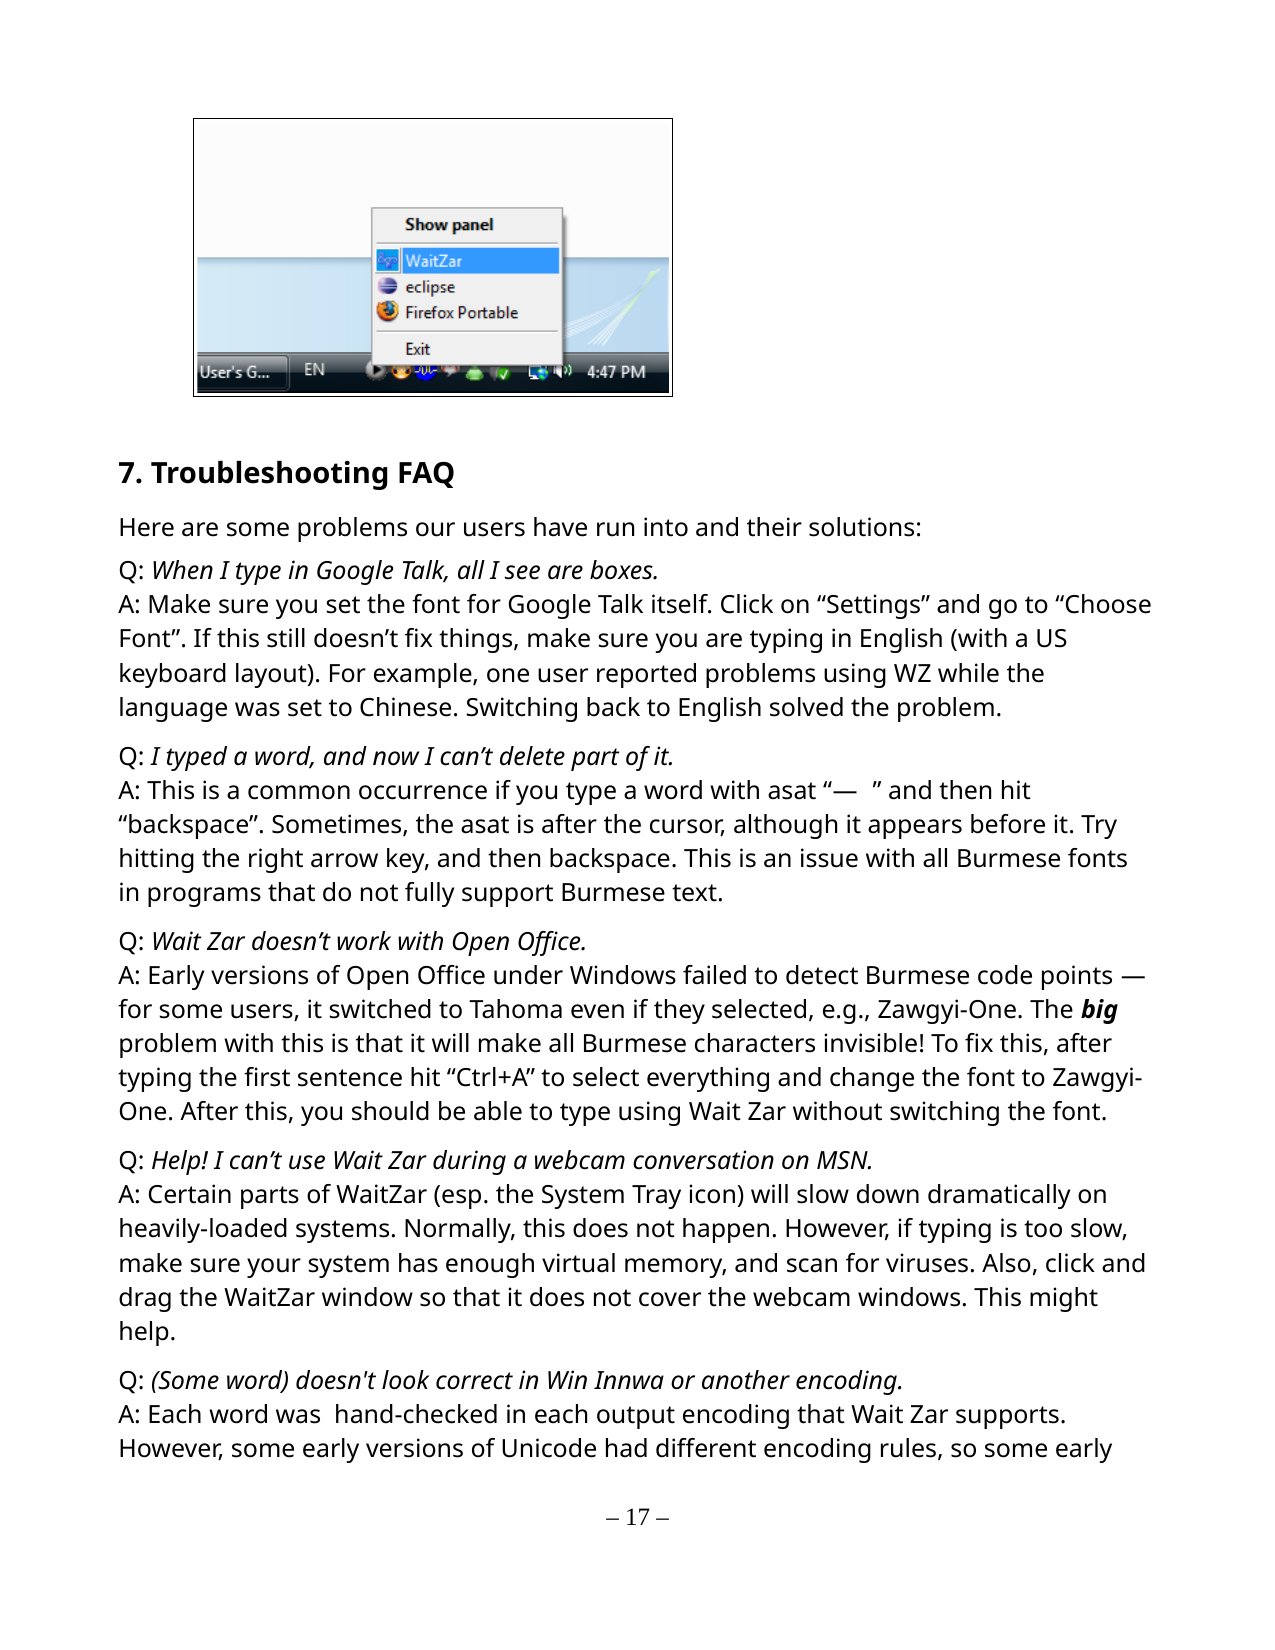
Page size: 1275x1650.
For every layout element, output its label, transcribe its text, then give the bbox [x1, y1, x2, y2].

subtitle 7. Troubleshooting FAQ [118, 452, 1157, 492]
text A: Early versions of Open Office under Windows failed to detect Burmese code points —for some users, it switched to Tahoma even if they selected, e.g., Zawgyi-One. The big problem with this is that it will make all Burmese characters invisible! To fix this, after typing the first sentence hit “Ctrl+A” to select everything and change the font to Zawgyi-One. After this, you should be able to type using Wait Zar without switching the font. [118, 958, 1157, 1128]
text A: Each word was hand-checked in each output encoding that Wait Zar supports. However, some early versions of Unicode had different encoding rules, so some early [118, 1396, 1157, 1464]
text Here are some problems our users have run into and their solutions: [118, 510, 1157, 544]
picture [197, 122, 669, 393]
text A: This is a common occurrence if you type a word with asat “—္” and then hit “backspace”. Sometimes, the asat is after the cursor, although it appears before it. Try hitting the right arrow key, and then backspace. This is an issue with all Burmese fonts in programs that do not fully support Burmese text. [118, 772, 1157, 909]
text A: Certain parts of WaitZar (esp. the System Tray icon) will slow down dramatically on heavily-loaded systems. Normally, this does not happen. However, if typing is too slow, make sure your system has enough virtual memory, and scan for viruses. Also, click and drag the WaitZar window so that it does not cover the webcam windows. This might help. [118, 1177, 1157, 1347]
text Q: Help! I can’t use Wait Zar during a webcam conversation on MSN. [118, 1143, 1157, 1177]
text Q: When I type in Google Talk, all I see are boxes. [118, 553, 1157, 587]
text Q: I typed a word, and now I can’t delete part of it. [118, 738, 1157, 772]
text Q: Wait Zar doesn’t work with Open Office. [118, 924, 1157, 958]
text A: Make sure you set the font for Google Talk itself. Click on “Settings” and go to “Choose Font”. If this still doesn’t fix things, make sure you are typing in English (with a US keyboard layout). For example, one user reported problems using WZ while the language was set to Chinese. Switching back to English solved the problem. [118, 587, 1157, 723]
text Q: (Some word) doesn't look correct in Win Innwa or another encoding. [118, 1362, 1157, 1396]
